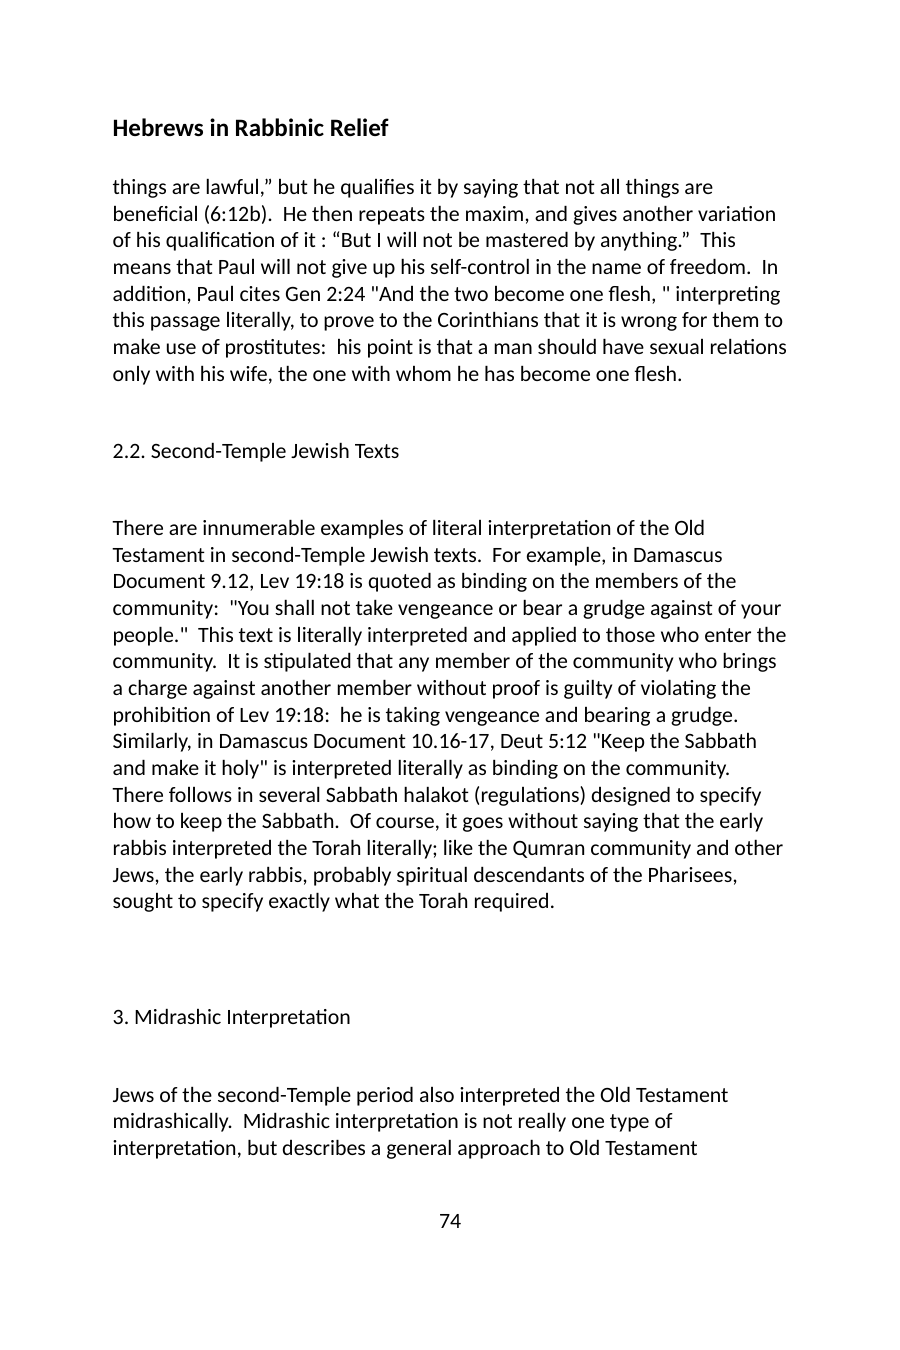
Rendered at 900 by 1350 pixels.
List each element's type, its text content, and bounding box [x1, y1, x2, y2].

text 3. Midrashic Interpretation [112, 1003, 787, 1030]
text There are innumerable examples of literal interpretation of the Old Testament in second-Temple Jewish texts. For example, in Damascus Document 9.12, Lev 19:18 is quoted as binding on the members of the community: "You shall not take vengeance or bear a grudge against of your people." This text is literally interpreted and applied to those who enter the community. It is stipulated that any member of the community who brings a charge against another member without proof is guilty of violating the prohibition of Lev 19:18: he is taking vengeance and bearing a grudge. Similarly, in Damascus Document 10.16-17, Deut 5:12 "Keep the Sabbath and make it holy" is interpreted literally as binding on the community. There follows in several Sabbath halakot (regulations) designed to specify how to keep the Sabbath. Of course, it goes without saying that the early rabbis interpreted the Torah literally; like the Qumran community and other Jews, the early rabbis, probably spiritual descendants of the Pharisees, sought to specify exactly what the Torah required. [112, 514, 787, 914]
text things are lawful,” but he qualifies it by saying that not all things are beneficial (6:12b). He then repeats the maxim, and gives another variation of his qualification of it : “But I will not be mastered by anything.” This means that Paul will not give up his self-control in the name of freedom. In addition, Paul cites Gen 2:24 "And the two become one flesh, " interpreting this passage literally, to prove to the Corinthians that it is wrong for them to make use of prostitutes: his point is that a man should have sexual relations only with his wife, the one with whom he has become one flesh. [112, 173, 787, 386]
text Jews of the second-Temple period also interpreted the Old Testament midrashically. Midrashic interpretation is not really one type of interpretation, but describes a general approach to Old Testament [112, 1081, 787, 1161]
text 2.2. Second-Temple Jewish Texts [112, 437, 787, 464]
